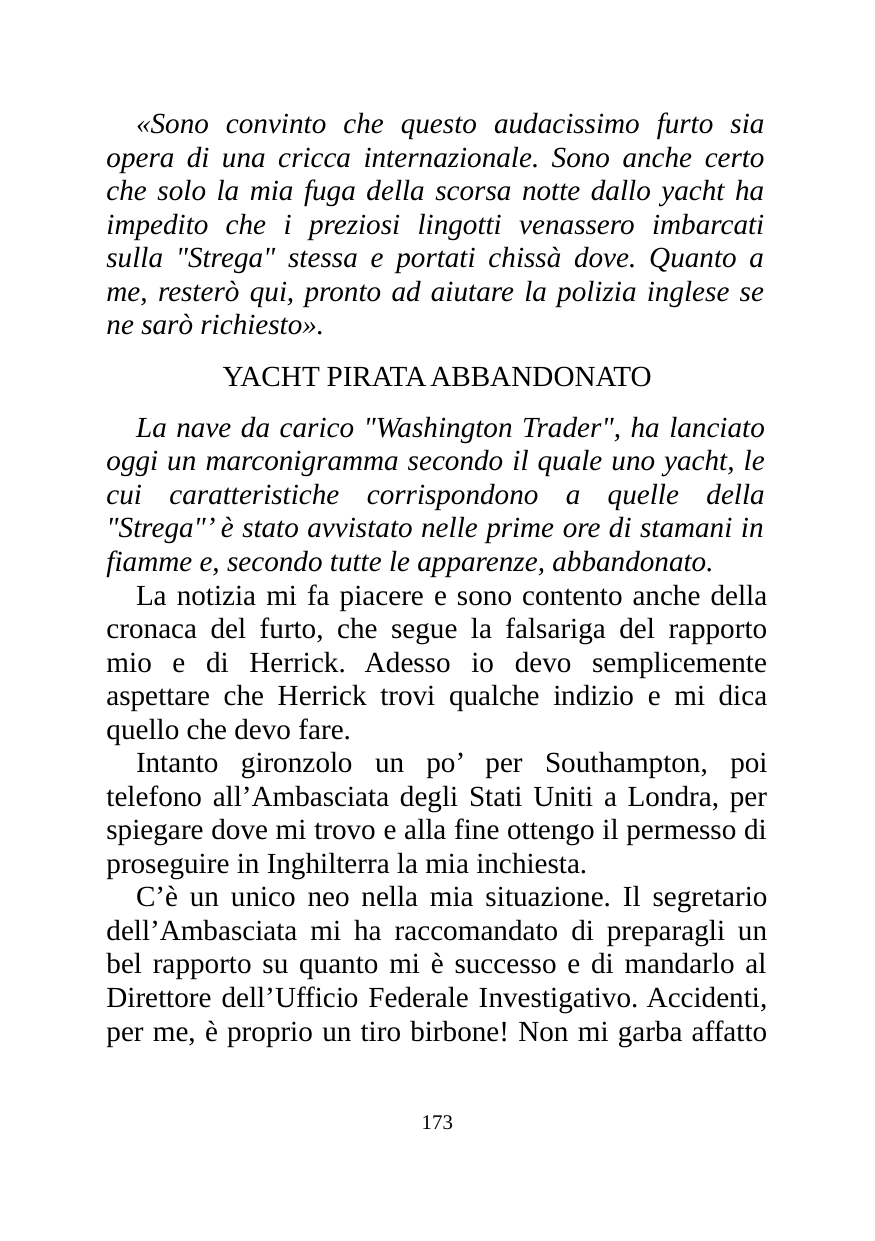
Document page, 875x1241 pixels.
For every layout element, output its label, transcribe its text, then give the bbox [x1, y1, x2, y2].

text La nave da carico "Washington Trader", ha lanciato oggi un marconigramma secondo il quale uno yacht, le cui caratteristiche corrispondono a quelle della "Strega"’ è stato avvistato nelle prime ore di stamani in fiamme e, secondo tutte le apparenze, abbandonato. [106, 410, 768, 578]
text La notizia mi fa piacere e sono contento anche della cronaca del furto, che segue la falsariga del rapporto mio e di Herrick. Adesso io devo semplicemente aspettare che Herrick trovi qualche indizio e mi dica quello che devo fare. [106, 578, 768, 745]
text Intanto gironzolo un po’ per Southampton, poi telefono all’Ambasciata degli Stati Uniti a Londra, per spiegare dove mi trovo e alla fine ottengo il permesso di proseguire in Inghilterra la mia inchiesta. [106, 745, 768, 879]
text C’è un unico neo nella mia situazione. Il segretario dell’Ambasciata mi ha raccomandato di preparagli un bel rapporto su quanto mi è successo e di mandarlo al Direttore dell’Ufficio Federale Investigativo. Accidenti, per me, è proprio un tiro birbone! Non mi garba affatto [106, 879, 768, 1047]
text «Sono convinto che questo audacissimo furto sia opera di una cricca internazionale. Sono anche certo che solo la mia fuga della scorsa notte dallo yacht ha impedito che i preziosi lingotti venassero imbarcati sulla "Strega" stessa e portati chissà dove. Quanto a me, resterò qui, pronto ad aiutare la polizia inglese se ne sarò richiesto». [106, 106, 768, 341]
text YACHT PIRATA ABBANDONATO [106, 359, 768, 392]
